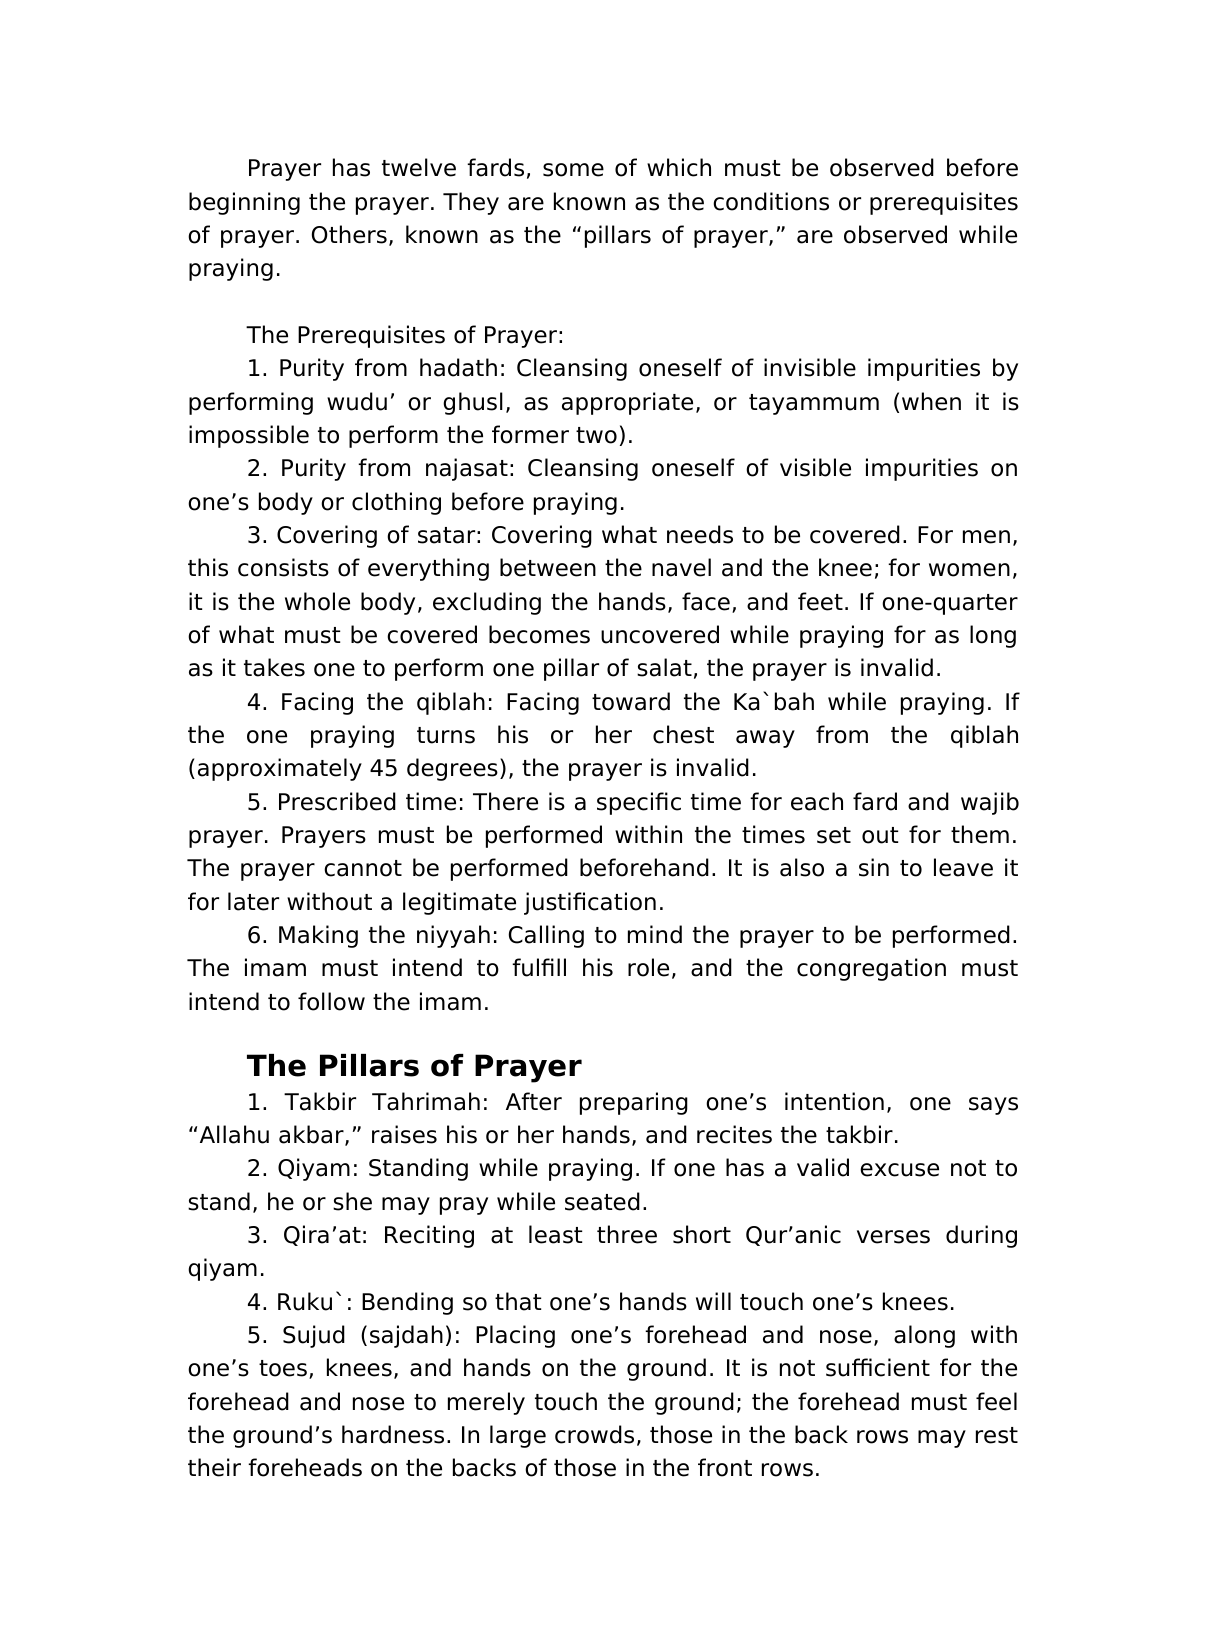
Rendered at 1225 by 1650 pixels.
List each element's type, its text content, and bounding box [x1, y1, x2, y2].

text 6. Making the niyyah: Calling to mind the prayer to be performed. The imam must intend to fulfill his role, and the congregation must intend to follow the imam. [187, 917, 1020, 1017]
text 1. Takbir Tahrimah: After preparing one’s intention, one says “Allahu akbar,” raises his or her hands, and recites the takbir. [187, 1083, 1020, 1150]
text 3. Covering of satar: Covering what needs to be covered. For men, this consists of everything between the navel and the knee; for women, it is the whole body, excluding the hands, face, and feet. If one-quarter of what must be covered becomes uncovered while praying for as long as it takes one to perform one pillar of salat, the prayer is invalid. [187, 517, 1020, 683]
text 5. Prescribed time: There is a specific time for each fard and wajib prayer. Prayers must be performed within the times set out for them. The prayer cannot be performed beforehand. It is also a sin to leave it for later without a legitimate justification. [187, 783, 1020, 917]
text The Prerequisites of Prayer: [187, 317, 1020, 350]
text The Pillars of Prayer [187, 1050, 1020, 1083]
text 4. Facing the qiblah: Facing toward the Ka`bah while praying. If the one praying turns his or her chest away from the qiblah (approximately 45 degrees), the prayer is invalid. [187, 683, 1020, 783]
text 4. Ruku`: Bending so that one’s hands will touch one’s knees. [187, 1283, 1020, 1317]
text 2. Purity from najasat: Cleansing oneself of visible impurities on one’s body or clothing before praying. [187, 450, 1020, 517]
text 5. Sujud (sajdah): Placing one’s forehead and nose, along with one’s toes, knees, and hands on the ground. It is not sufficient for the forehead and nose to merely touch the ground; the forehead must feel the ground’s hardness. In large crowds, those in the back rows may rest their foreheads on the backs of those in the front rows. [187, 1317, 1020, 1483]
text 3. Qira’at: Reciting at least three short Qur’anic verses during qiyam. [187, 1217, 1020, 1283]
text Prayer has twelve fards, some of which must be observed before beginning the prayer. They are known as the conditions or prerequisites of prayer. Others, known as the “pillars of prayer,” are observed while praying. [187, 150, 1020, 283]
text 1. Purity from hadath: Cleansing oneself of invisible impurities by performing wudu’ or ghusl, as appropriate, or tayammum (when it is impossible to perform the former two). [187, 350, 1020, 450]
text 2. Qiyam: Standing while praying. If one has a valid excuse not to stand, he or she may pray while seated. [187, 1150, 1020, 1217]
